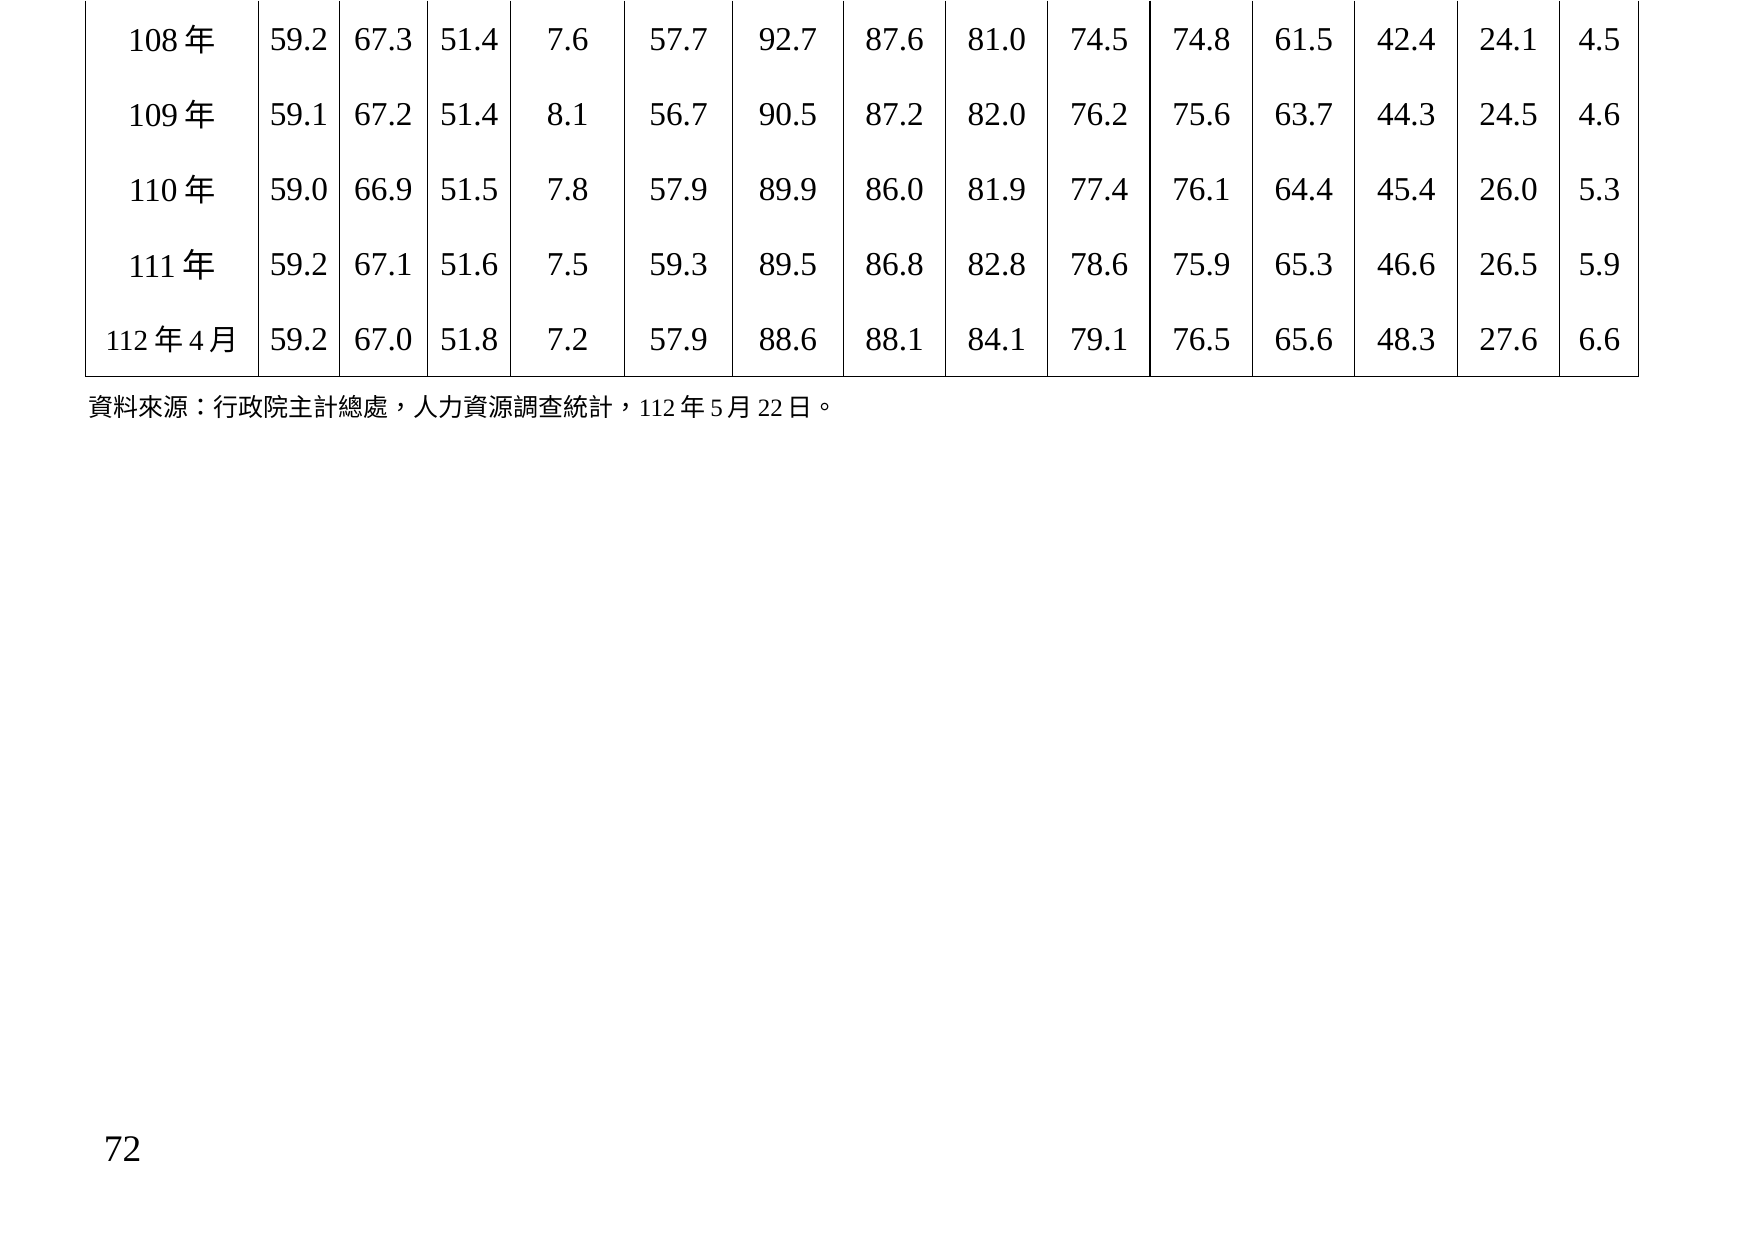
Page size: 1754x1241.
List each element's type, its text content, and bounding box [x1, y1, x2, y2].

table_cell 88.6 [733, 301, 843, 376]
table_cell 24.5 [1458, 76, 1559, 151]
table_cell 67.1 [340, 226, 427, 301]
table_cell 26.0 [1458, 151, 1559, 226]
table_cell 67.3 [340, 1, 427, 76]
table_cell 8.1 [511, 76, 624, 151]
table_cell 57.9 [625, 301, 732, 376]
table_cell 76.1 [1151, 151, 1252, 226]
table_cell 88.1 [844, 301, 945, 376]
table_cell 61.5 [1253, 1, 1354, 76]
table_cell 82.0 [946, 76, 1047, 151]
table_cell 57.9 [625, 151, 732, 226]
table_cell 79.1 [1048, 301, 1149, 376]
table_cell 66.9 [340, 151, 427, 226]
table_cell 65.6 [1253, 301, 1354, 376]
table_cell 5.3 [1560, 151, 1638, 226]
table_cell 7.2 [511, 301, 624, 376]
table_cell 74.5 [1048, 1, 1149, 76]
table_cell 59.2 [259, 301, 339, 376]
table_cell 74.8 [1151, 1, 1252, 76]
table_cell 44.3 [1355, 76, 1457, 151]
table_cell 51.4 [428, 1, 510, 76]
table_cell 42.4 [1355, 1, 1457, 76]
table_cell 77.4 [1048, 151, 1149, 226]
table_cell 59.1 [259, 76, 339, 151]
table_cell 7.8 [511, 151, 624, 226]
text 資料來源：行政院主計總處，人力資源調查統計，112年5月22日。 [89, 388, 1639, 424]
table_cell 48.3 [1355, 301, 1457, 376]
table_cell 4.6 [1560, 76, 1638, 151]
table_cell 46.6 [1355, 226, 1457, 301]
table_cell 6.6 [1560, 301, 1638, 376]
table_cell 90.5 [733, 76, 843, 151]
table_cell 78.6 [1048, 226, 1149, 301]
table_cell 63.7 [1253, 76, 1354, 151]
table_cell 86.8 [844, 226, 945, 301]
table_cell 76.2 [1048, 76, 1149, 151]
table_cell 5.9 [1560, 226, 1638, 301]
table_cell 75.6 [1151, 76, 1252, 151]
table_cell 26.5 [1458, 226, 1559, 301]
table_cell 112年4月 [86, 301, 258, 376]
table_cell 27.6 [1458, 301, 1559, 376]
table_cell 7.5 [511, 226, 624, 301]
table_cell 81.9 [946, 151, 1047, 226]
table_cell 64.4 [1253, 151, 1354, 226]
table_cell 87.6 [844, 1, 945, 76]
table_cell 76.5 [1151, 301, 1252, 376]
table_cell 7.6 [511, 1, 624, 76]
table_cell 67.2 [340, 76, 427, 151]
table_cell 109年 [86, 76, 258, 151]
table_cell 86.0 [844, 151, 945, 226]
table_cell 56.7 [625, 76, 732, 151]
table_cell 84.1 [946, 301, 1047, 376]
table_cell 51.5 [428, 151, 510, 226]
table_cell 108年 [86, 1, 258, 76]
table_cell 59.2 [259, 1, 339, 76]
table_cell 89.5 [733, 226, 843, 301]
table_cell 75.9 [1151, 226, 1252, 301]
table_cell 51.4 [428, 76, 510, 151]
table_cell 59.3 [625, 226, 732, 301]
table_cell 89.9 [733, 151, 843, 226]
table_cell 81.0 [946, 1, 1047, 76]
table_cell 59.2 [259, 226, 339, 301]
table_cell 24.1 [1458, 1, 1559, 76]
table_cell 110年 [86, 151, 258, 226]
table_cell 45.4 [1355, 151, 1457, 226]
table_cell 57.7 [625, 1, 732, 76]
table_cell 92.7 [733, 1, 843, 76]
table_cell 67.0 [340, 301, 427, 376]
table_cell 65.3 [1253, 226, 1354, 301]
table_cell 51.6 [428, 226, 510, 301]
table_cell 111年 [86, 226, 258, 301]
table_cell 4.5 [1560, 1, 1638, 76]
table_cell 59.0 [259, 151, 339, 226]
table_cell 87.2 [844, 76, 945, 151]
table_cell 51.8 [428, 301, 510, 376]
table_cell 82.8 [946, 226, 1047, 301]
